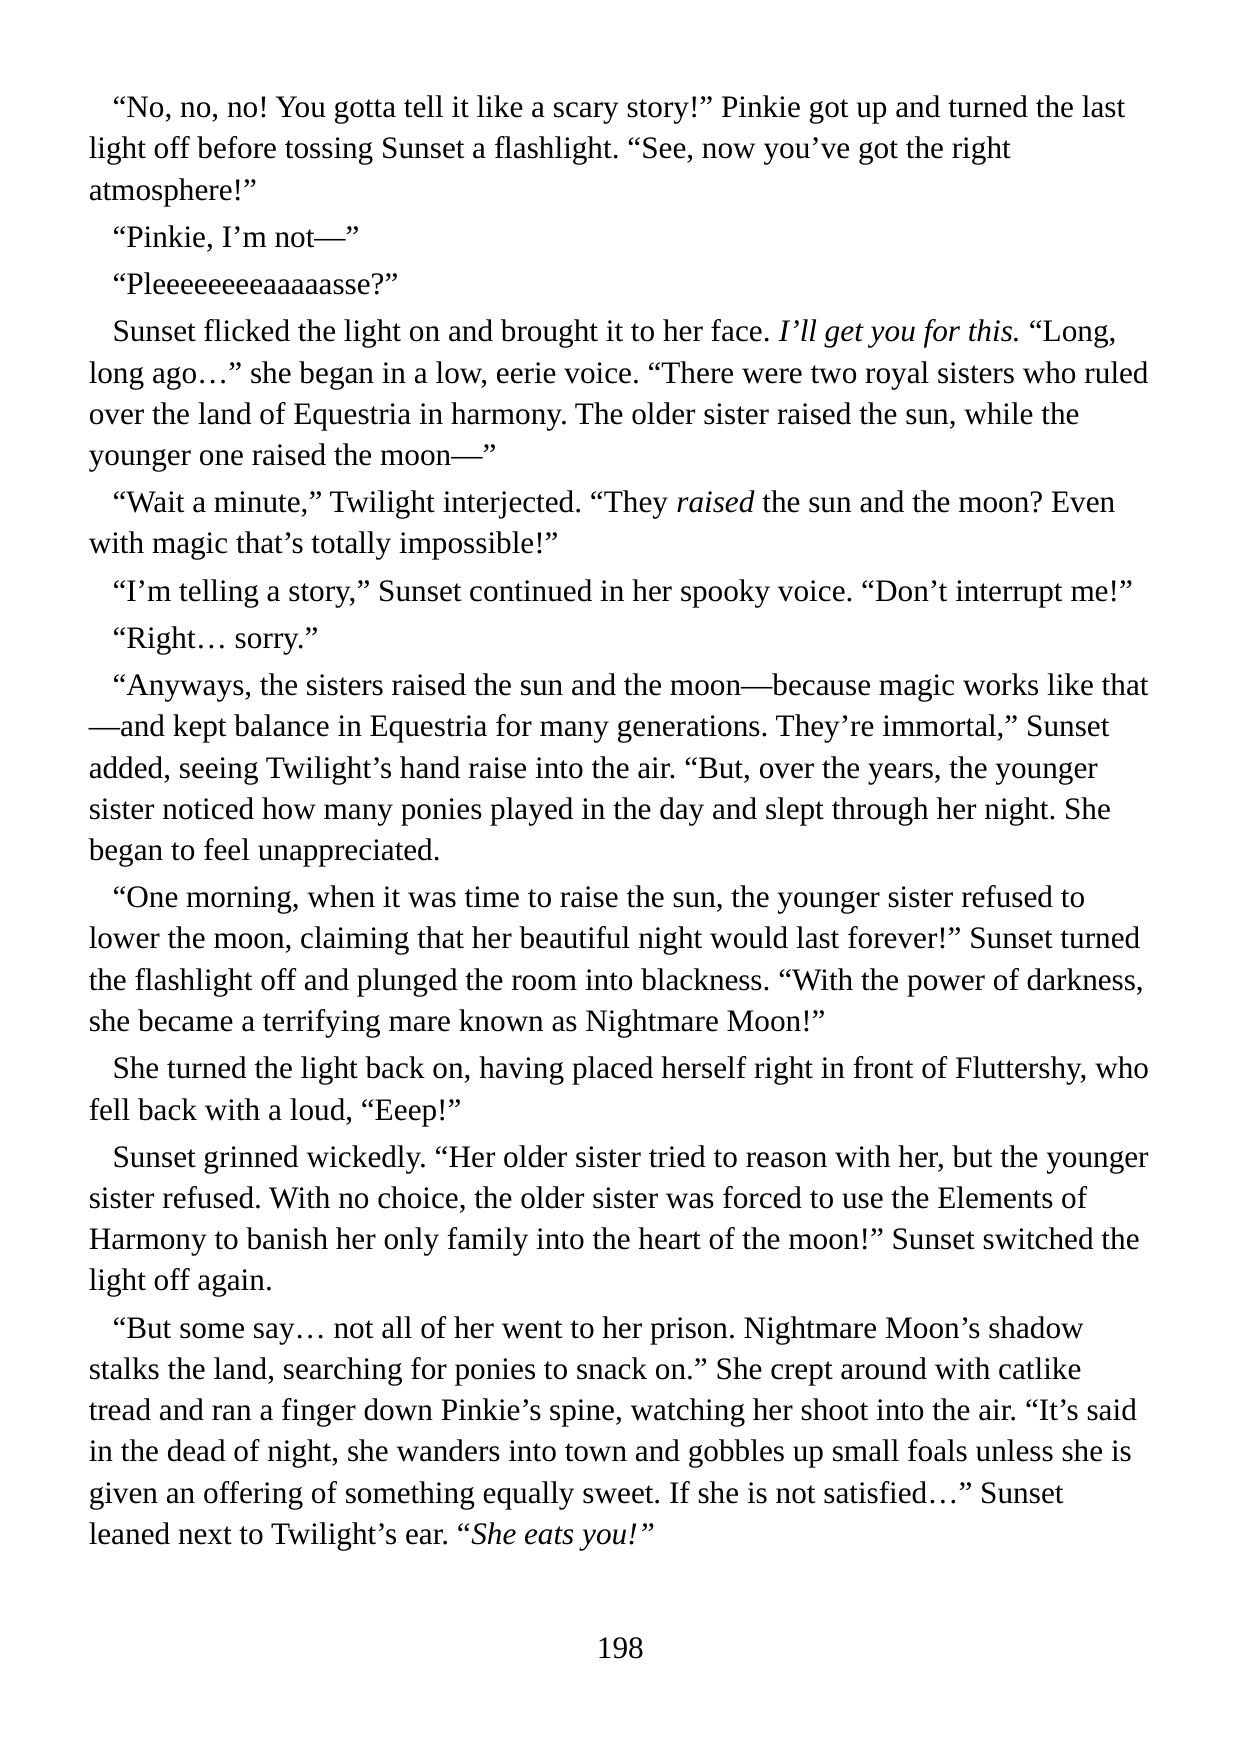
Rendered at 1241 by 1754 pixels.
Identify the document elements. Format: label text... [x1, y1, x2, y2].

text “Anyways, the sisters raised the sun and the moon—because magic works like that—and kept balance in Equestria for many generations. They’re immortal,” Sunset added, seeing Twilight’s hand raise into the air. “But, over the years, the younger sister noticed how many ponies played in the day and slept through her night. She began to feel unappreciated. [88, 666, 1152, 867]
text “Wait a minute,” Twilight interjected. “They raised the sun and the moon? Even with magic that’s totally impossible!” [88, 483, 1152, 561]
text “Pleeeeeeeeaaaaasse?” [88, 265, 1152, 301]
text “I’m telling a story,” Sunset continued in her spooky voice. “Don’t interrupt me!” [88, 572, 1152, 608]
text “Pinkie, I’m not—” [88, 218, 1152, 254]
text She turned the light back on, having placed herself right in front of Fluttershy, who fell back with a loud, “Eeep!” [88, 1049, 1152, 1127]
text “But some say… not all of her went to her prison. Nightmare Moon’s shadow stalks the land, searching for ponies to snack on.” She crept around with catlike tread and ran a finger down Pinkie’s spine, watching her shoot into the air. “It’s said in the dead of night, she wanders into town and gobbles up small foals unless she is given an offering of something equally sweet. If she is not satisfied…” Sunset leaned next to Twilight’s ear. “She eats you!” [88, 1309, 1152, 1551]
text “One morning, when it was time to raise the sun, the younger sister refused to lower the moon, claiming that her beautiful night would last forever!” Sunset turned the flashlight off and plunged the room into blackness. “With the power of darkness, she became a terrifying mare known as Nightmare Moon!” [88, 878, 1152, 1038]
text “No, no, no! You gotta tell it like a scary story!” Pinkie got up and turned the last light off before tossing Sunset a flashlight. “See, now you’ve got the right atmosphere!” [88, 88, 1152, 207]
text Sunset flicked the light on and brought it to her face. I’ll get you for this. “Long, long ago…” she began in a low, eerie voice. “There were two royal sisters who ruled over the land of Equestria in harmony. The older sister raised the sun, while the younger one raised the moon—” [88, 313, 1152, 472]
text Sunset grinned wickedly. “Her older sister tried to reason with her, but the younger sister refused. With no choice, the older sister was forced to use the Elements of Harmony to banish her only family into the heart of the moon!” Sunset switched the light off again. [88, 1138, 1152, 1298]
text “Right… sorry.” [88, 619, 1152, 655]
